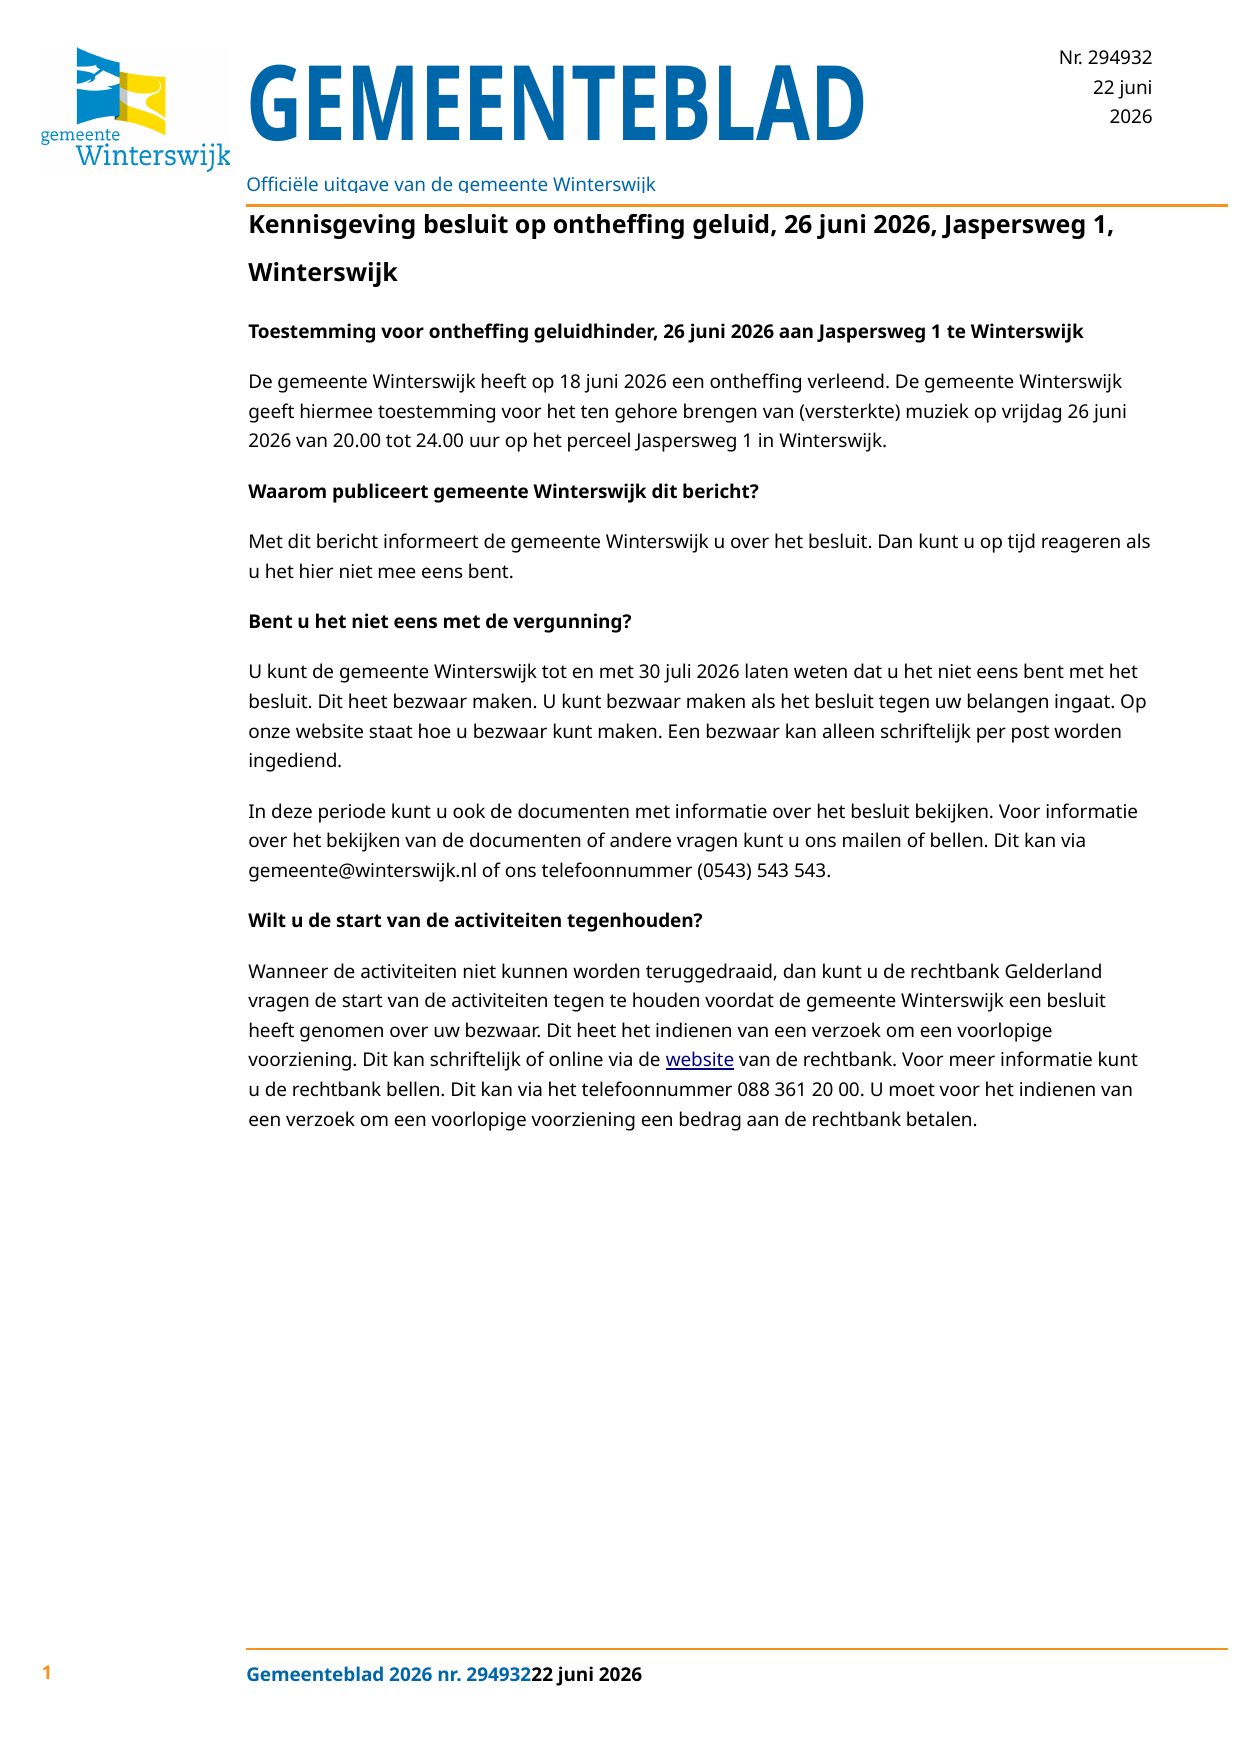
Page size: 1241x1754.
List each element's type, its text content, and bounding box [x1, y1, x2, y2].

text In deze periode kunt u ook de documenten met informatie over het besluit bekijken. Voor informatie over het bekijken van de documenten of andere vragen kunt u ons mailen of bellen. Dit kan via gemeente@winterswijk.nl of ons telefoonnummer (0543) 543 543. [248, 798, 1152, 883]
text Wilt u de start van de activiteiten tegenhouden? [248, 907, 1152, 933]
picture [225, 153, 231, 162]
text U kunt de gemeente Winterswijk tot en met 30 juli 2026 laten weten dat u het niet eens bent met het besluit. Dit heet bezwaar maken. U kunt bezwaar maken als het besluit tegen uw belangen ingaat. Op onze website staat hoe u bezwaar kunt maken. Een bezwaar kan alleen schriftelijk per post worden ingediend. [248, 659, 1152, 773]
picture [41, 47, 231, 172]
text De gemeente Winterswijk heeft op 18 juni 2026 een ontheffing verleend. De gemeente Winterswijk geeft hiermee toestemming voor het ten gehore brengen van (versterkte) muziek op vrijdag 26 juni 2026 van 20.00 tot 24.00 uur op het perceel Jaspersweg 1 in Winterswijk. [248, 368, 1152, 453]
text Wanneer de activiteiten niet kunnen worden teruggedraaid, dan kunt u de rechtbank Gelderland vragen de start van de activiteiten tegen te houden voordat de gemeente Winterswijk een besluit heeft genomen over uw bezwaar. Dit heet het indienen van een verzoek om een voorlopige voorziening. Dit kan schriftelijk of online via de website van de rechtbank. Voor meer informatie kunt u de rechtbank bellen. Dit kan via het telefoonnummer 088 361 20 00. U moet voor het indienen van een verzoek om een voorlopige voorziening een bedrag aan de rechtbank betalen. [248, 958, 1152, 1132]
text Toestemming voor ontheffing geluidhinder, 26 juni 2026 aan Jaspersweg 1 te Winterswijk [248, 318, 1152, 344]
text Bent u het niet eens met de vergunning? [248, 608, 1152, 634]
text Kennisgeving besluit op ontheffing geluid, 26 juni 2026, Jaspersweg 1, Winterswijk [248, 207, 1152, 288]
text Met dit bericht informeert de gemeente Winterswijk u over het besluit. Dan kunt u op tijd reageren als u het hier niet mee eens bent. [248, 528, 1152, 584]
text Waarom publiceert gemeente Winterswijk dit bericht? [248, 478, 1152, 504]
